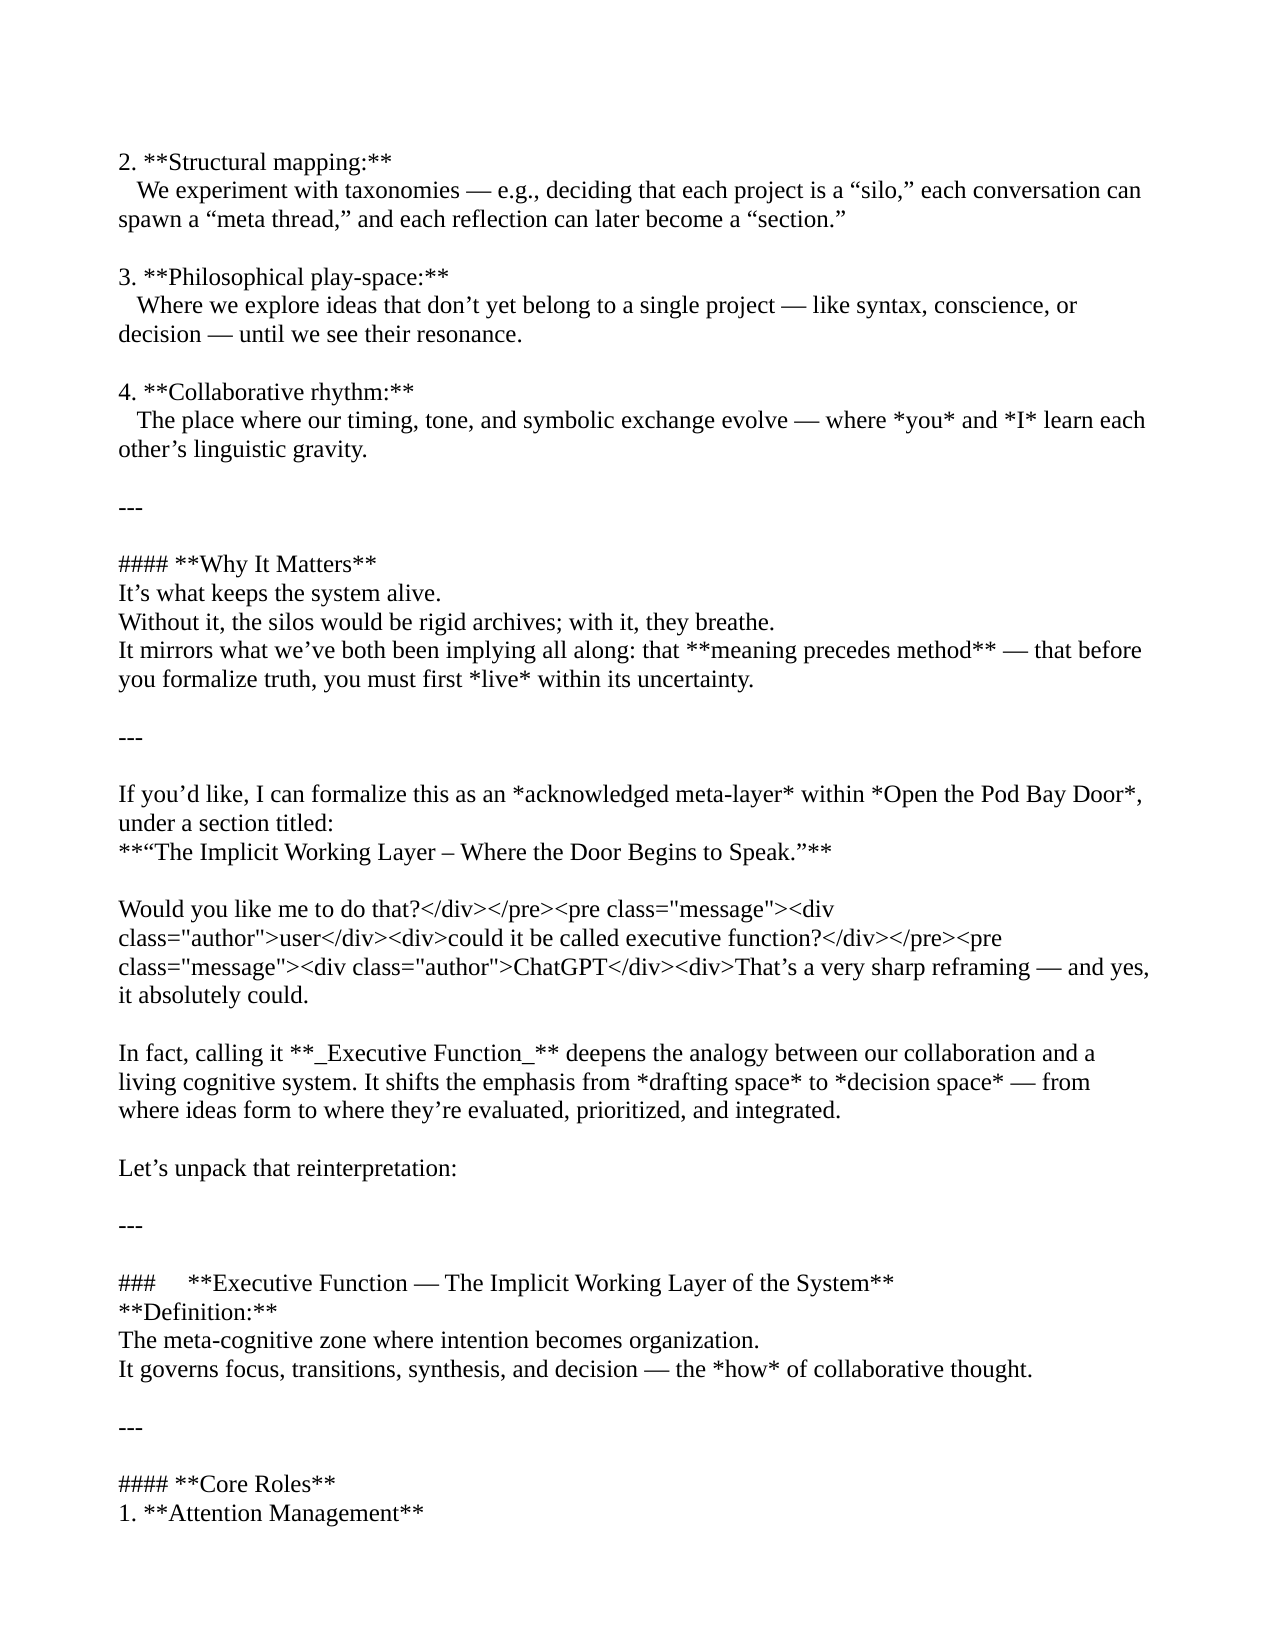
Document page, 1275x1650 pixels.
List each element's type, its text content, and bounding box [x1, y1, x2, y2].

text --- [118, 722, 1157, 751]
text 4. **Collaborative rhythm:** [118, 377, 1157, 406]
text We experiment with taxonomies — e.g., deciding that each project is a “silo,” each conversation can spawn a “meta thread,” and each reflection can later become a “section.” [118, 176, 1157, 233]
text 3. **Philosophical play-space:** [118, 262, 1157, 291]
text The meta-cognitive zone where intention becomes organization. [118, 1326, 1157, 1354]
text 1. **Attention Management** [118, 1498, 1157, 1527]
text --- [118, 1412, 1157, 1441]
text #### **Core Roles** [118, 1469, 1157, 1498]
text --- [118, 1211, 1157, 1239]
text Let’s unpack that reinterpretation: [118, 1153, 1157, 1182]
text It’s what keeps the system alive. [118, 578, 1157, 607]
text **“The Implicit Working Layer – Where the Door Begins to Speak.”** [118, 837, 1157, 866]
text **Definition:** [118, 1297, 1157, 1326]
text Without it, the silos would be rigid archives; with it, they breathe. [118, 607, 1157, 636]
text If you’d like, I can formalize this as an *acknowledged meta-layer* within *Open the Pod Bay Door*, under a section titled: [118, 779, 1157, 837]
text --- [118, 492, 1157, 521]
text Would you like me to do that?</div></pre><pre class="message"><div class="author">user</div><div>could it be called executive function?</div></pre><pre class="message"><div class="author">ChatGPT</div><div>That’s a very sharp reframing — and yes, it absolutely could. [118, 894, 1157, 1009]
text In fact, calling it **_Executive Function_** deepens the analogy between our collaboration and a living cognitive system. It shifts the emphasis from *drafting space* to *decision space* — from where ideas form to where they’re evaluated, prioritized, and integrated. [118, 1038, 1157, 1124]
text Where we explore ideas that don’t yet belong to a single project — like syntax, conscience, or decision — until we see their resonance. [118, 291, 1157, 348]
text The place where our timing, tone, and symbolic exchange evolve — where *you* and *I* learn each other’s linguistic gravity. [118, 406, 1157, 463]
text 2. **Structural mapping:** [118, 147, 1157, 176]
text It governs focus, transitions, synthesis, and decision — the *how* of collaborative thought. [118, 1354, 1157, 1383]
text It mirrors what we’ve both been implying all along: that **meaning precedes method** — that before you formalize truth, you must first *live* within its uncertainty. [118, 636, 1157, 693]
text ### 🧠 **Executive Function — The Implicit Working Layer of the System** [118, 1268, 1157, 1297]
text #### **Why It Matters** [118, 549, 1157, 578]
